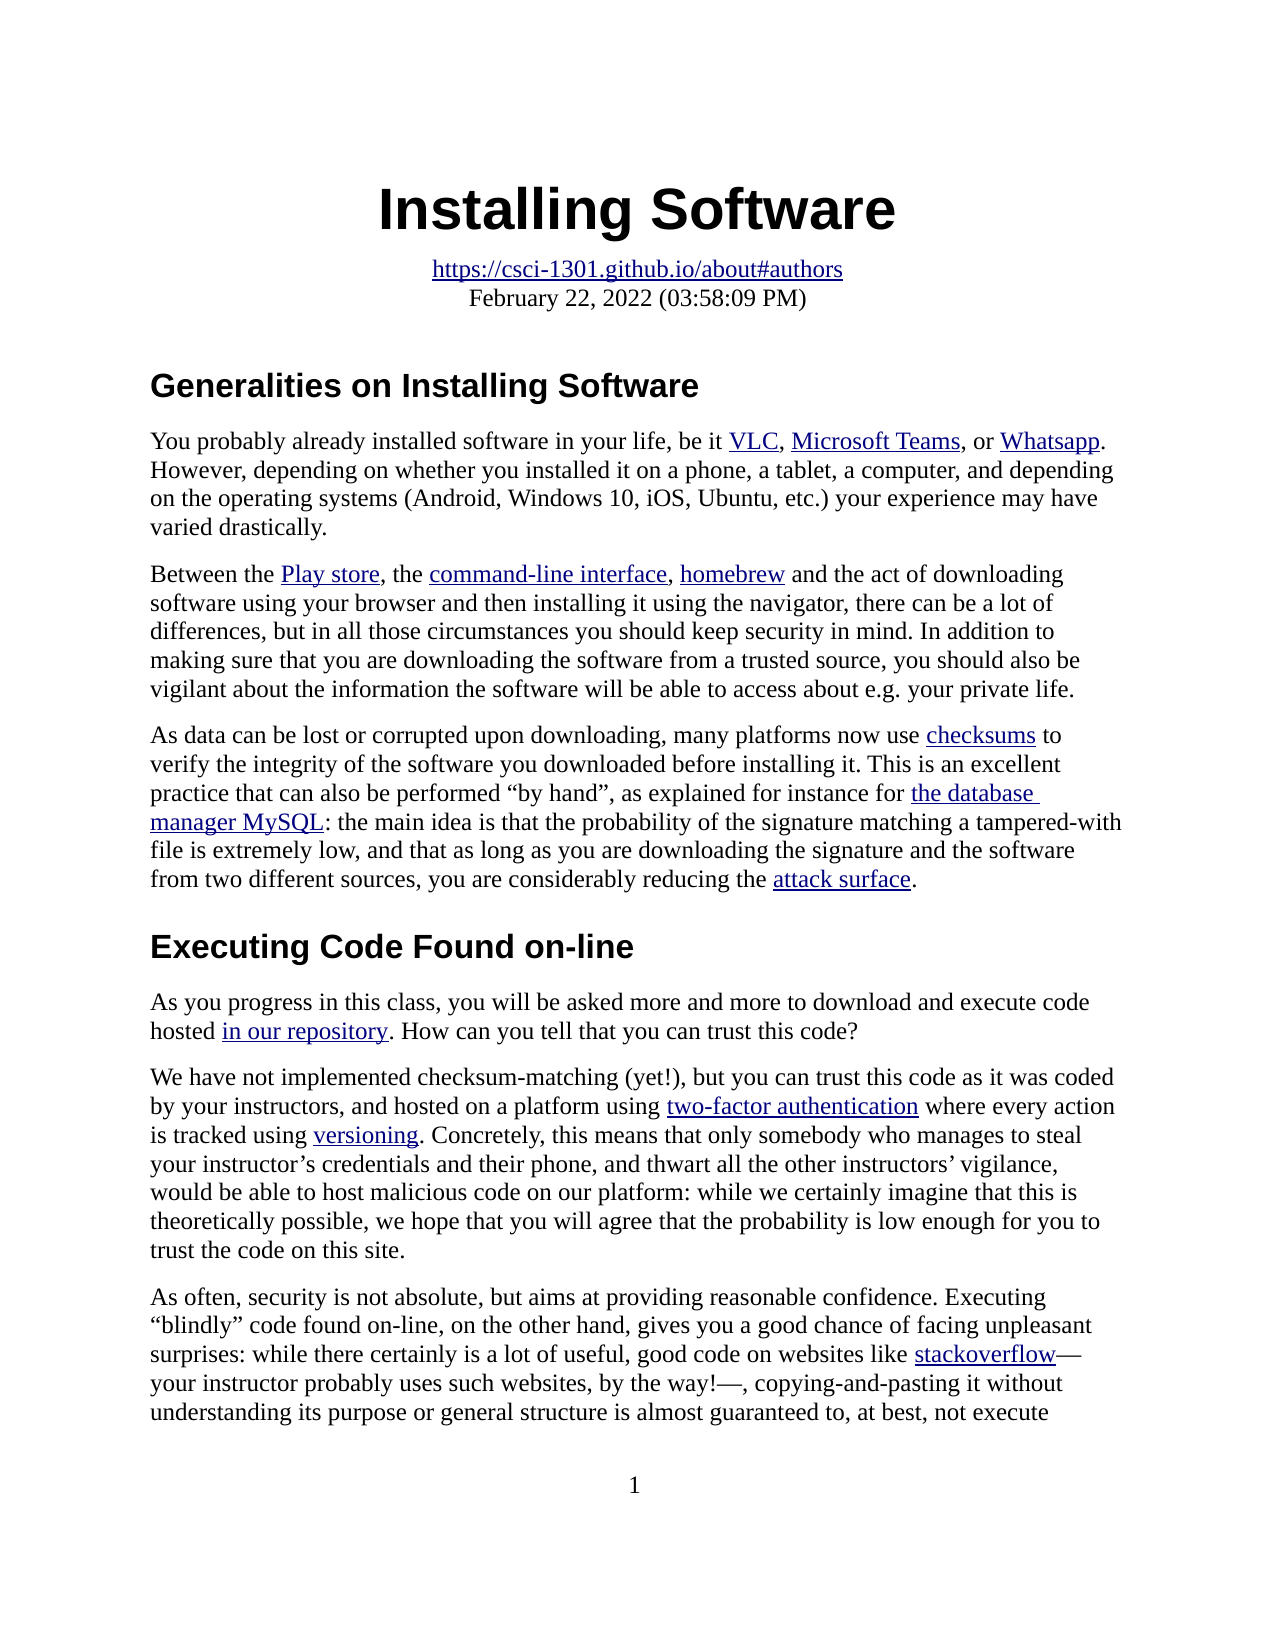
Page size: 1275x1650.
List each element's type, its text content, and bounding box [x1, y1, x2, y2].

text We have not implemented checksum-matching (yet!), but you can trust this code as it was coded by your instructors, and hosted on a platform using two-factor authentication where every action is tracked using versioning. Concretely, this means that only somebody who manages to steal your instructor’s credentials and their phone, and thwart all the other instructors’ vigilance, would be able to host malicious code on our platform: while we certainly imagine that this is theoretically possible, we hope that you will agree that the probability is low enough for you to trust the code on this site. [150, 1062, 1125, 1264]
text https://csci-1301.github.io/about#authors [150, 254, 1125, 283]
text February 22, 2022 (03:58:09 PM) [150, 283, 1125, 312]
text As you progress in this class, you will be asked more and more to download and execute code hosted in our repository. How can you tell that you can trust this code? [150, 987, 1125, 1044]
text You probably already installed software in your life, be it VLC, Microsoft Teams, or Whatsapp. However, depending on whether you installed it on a phone, a tablet, a computer, and depending on the operating systems (Android, Windows 10, iOS, Ubuntu, etc.) your experience may have varied drastically. [150, 426, 1125, 541]
text Between the Play store, the command-line interface, homebrew and the act of downloading software using your browser and then installing it using the navigator, there can be a lot of differences, but in all those circumstances you should keep security in mind. In addition to making sure that you are downloading the software from a trusted source, you should also be vigilant about the information the software will be able to access about e.g. your private life. [150, 559, 1125, 703]
title Installing Software [150, 175, 1125, 242]
subtitle Generalities on Installing Software [150, 366, 1125, 404]
text As often, security is not absolute, but aims at providing reasonable confidence. Executing “blindly” code found on-line, on the other hand, gives you a good chance of facing unpleasant surprises: while there certainly is a lot of useful, good code on websites like stackoverflow—your instructor probably uses such websites, by the way!—, copying-and-pasting it without understanding its purpose or general structure is almost guaranteed to, at best, not execute [150, 1282, 1125, 1425]
text As data can be lost or corrupted upon downloading, many platforms now use checksums to verify the integrity of the software you downloaded before installing it. This is an excellent practice that can also be performed “by hand”, as explained for instance for the database manager MySQL: the main idea is that the probability of the signature matching a tampered-with file is extremely low, and that as long as you are downloading the signature and the software from two different sources, you are considerably reducing the attack surface. [150, 721, 1125, 893]
subtitle Executing Code Found on-line [150, 927, 1125, 966]
